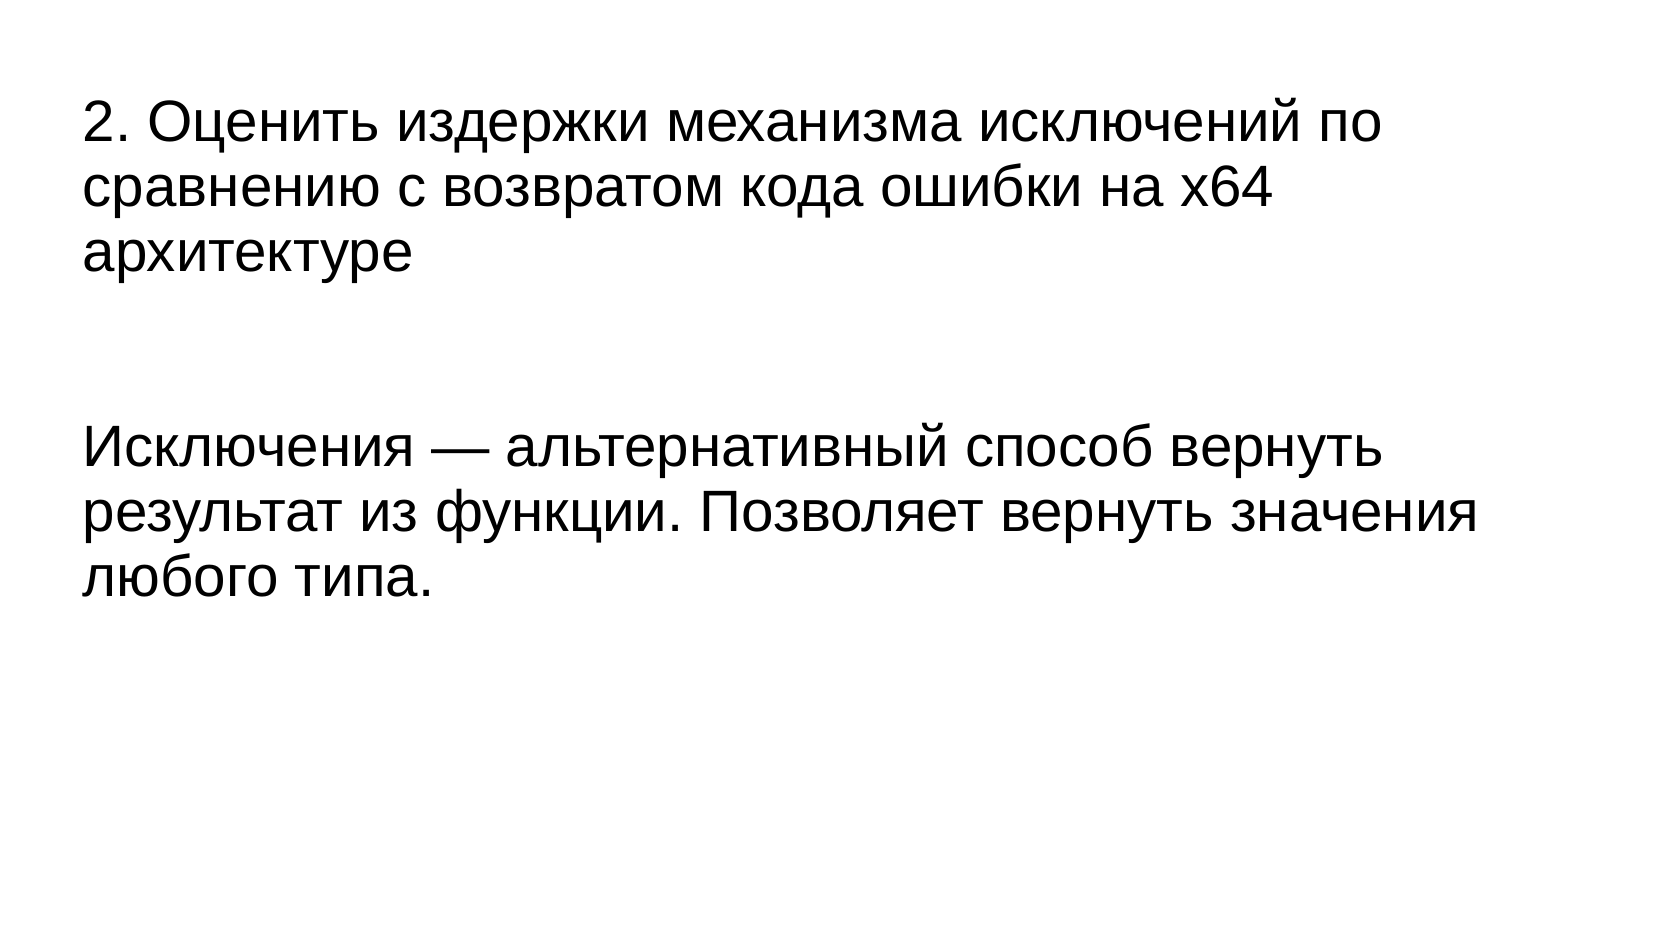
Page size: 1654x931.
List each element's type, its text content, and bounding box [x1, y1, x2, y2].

subtitle Исключения — альтернативный способ вернуть результат из функции. Позволяет вернуть значения любого типа. [82, 413, 1625, 609]
title 2. Оценить издержки механизма исключений по сравнению с возвратом кода ошибки на x64 архитектуре [82, 88, 1571, 284]
